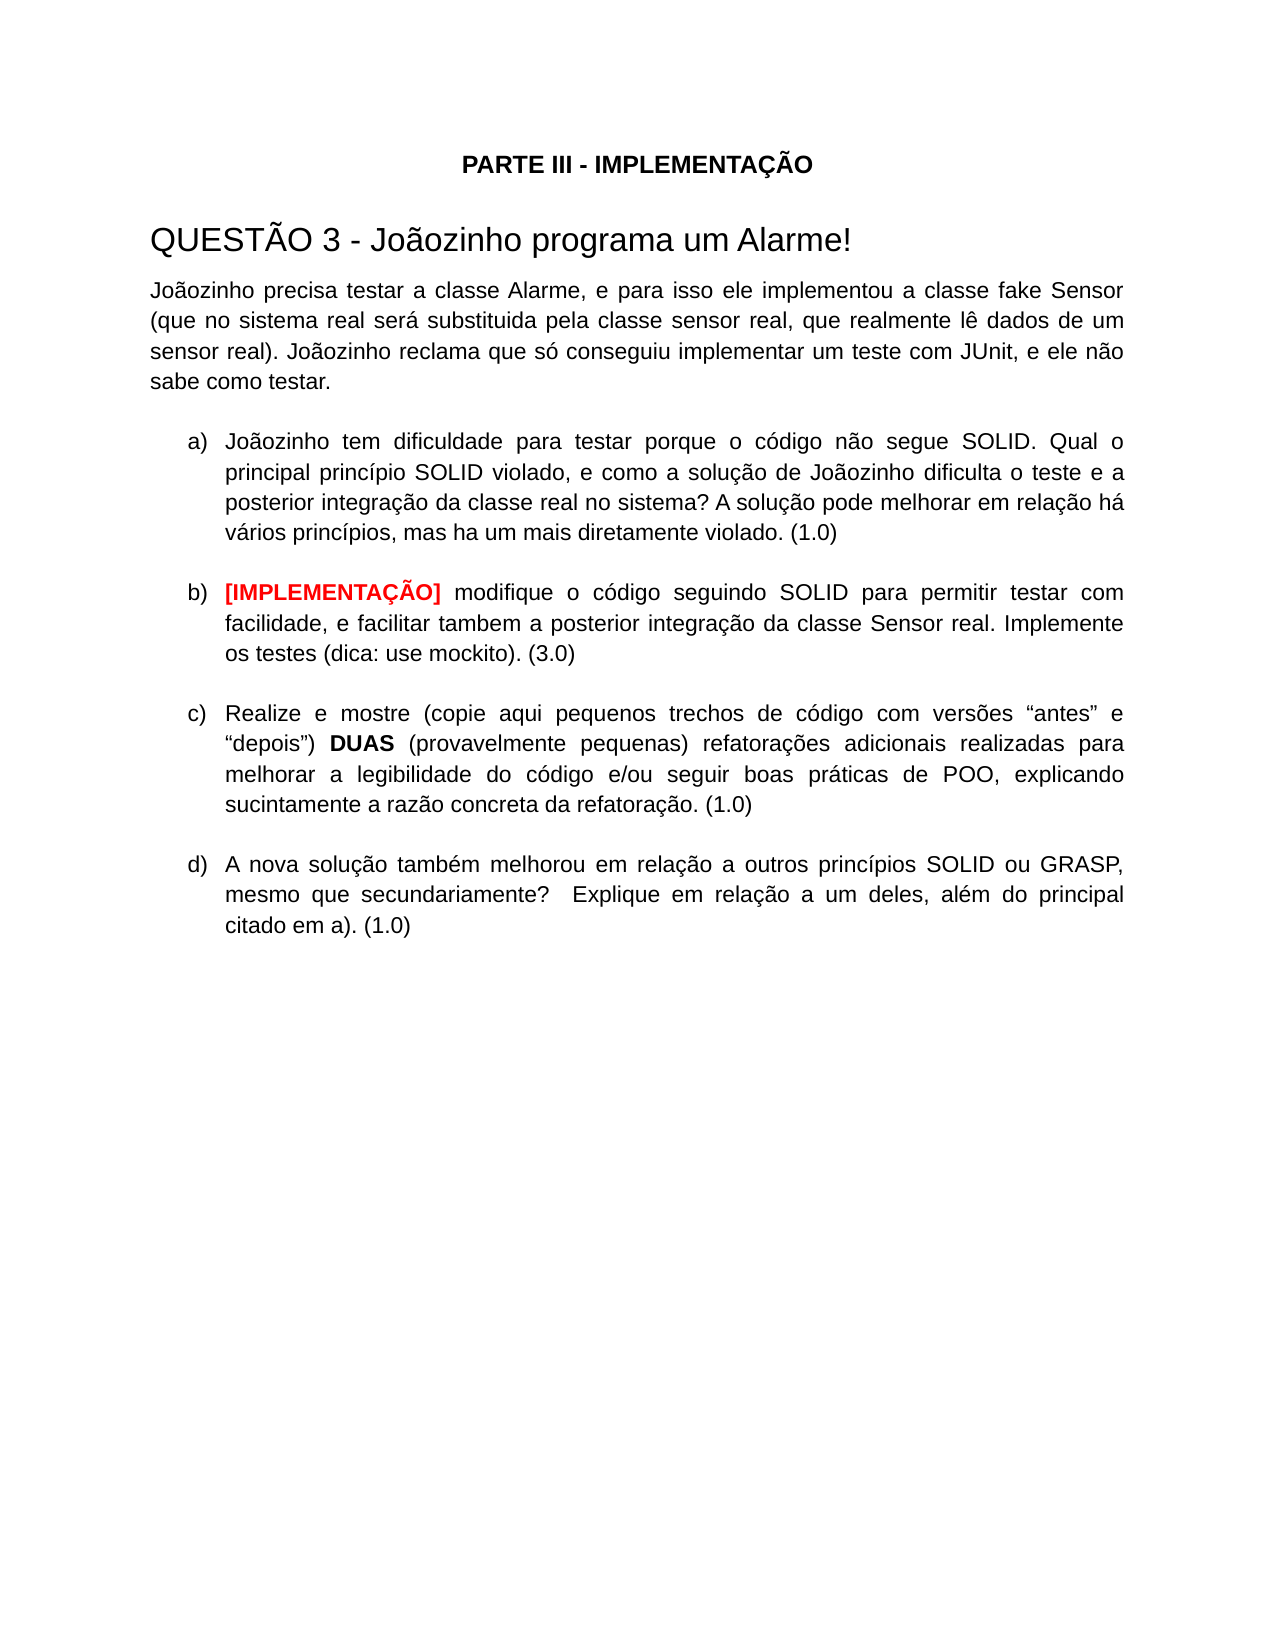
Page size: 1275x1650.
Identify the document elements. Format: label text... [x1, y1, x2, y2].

subtitle QUESTÃO 3 - Joãozinho programa um Alarme! [150, 221, 1125, 259]
list [IMPLEMENTAÇÃO] modifique o código seguindo SOLID para permitir testar com facilidade, e facilitar tambem a posterior integração da classe Sensor real. Implemente os testes (dica: use mockito). (3.0) [187, 579, 1125, 666]
text PARTE III - IMPLEMENTAÇÃO [150, 150, 1125, 179]
list Joãozinho tem dificuldade para testar porque o código não segue SOLID. Qual o principal princípio SOLID violado, e como a solução de Joãozinho dificulta o teste e a posterior integração da classe real no sistema? A solução pode melhorar em relação há vários princípios, mas ha um mais diretamente violado. (1.0) [187, 428, 1125, 545]
text Joãozinho precisa testar a classe Alarme, e para isso ele implementou a classe fake Sensor (que no sistema real será substituida pela classe sensor real, que realmente lê dados de um sensor real). Joãozinho reclama que só conseguiu implementar um teste com JUnit, e ele não sabe como testar. [150, 277, 1125, 394]
list Realize e mostre (copie aqui pequenos trechos de código com versões “antes” e “depois”) DUAS (provavelmente pequenas) refatorações adicionais realizadas para melhorar a legibilidade do código e/ou seguir boas práticas de POO, explicando sucintamente a razão concreta da refatoração. (1.0) [187, 700, 1125, 817]
list A nova solução também melhorou em relação a outros princípios SOLID ou GRASP, mesmo que secundariamente? Explique em relação a um deles, além do principal citado em a). (1.0) [187, 851, 1125, 938]
